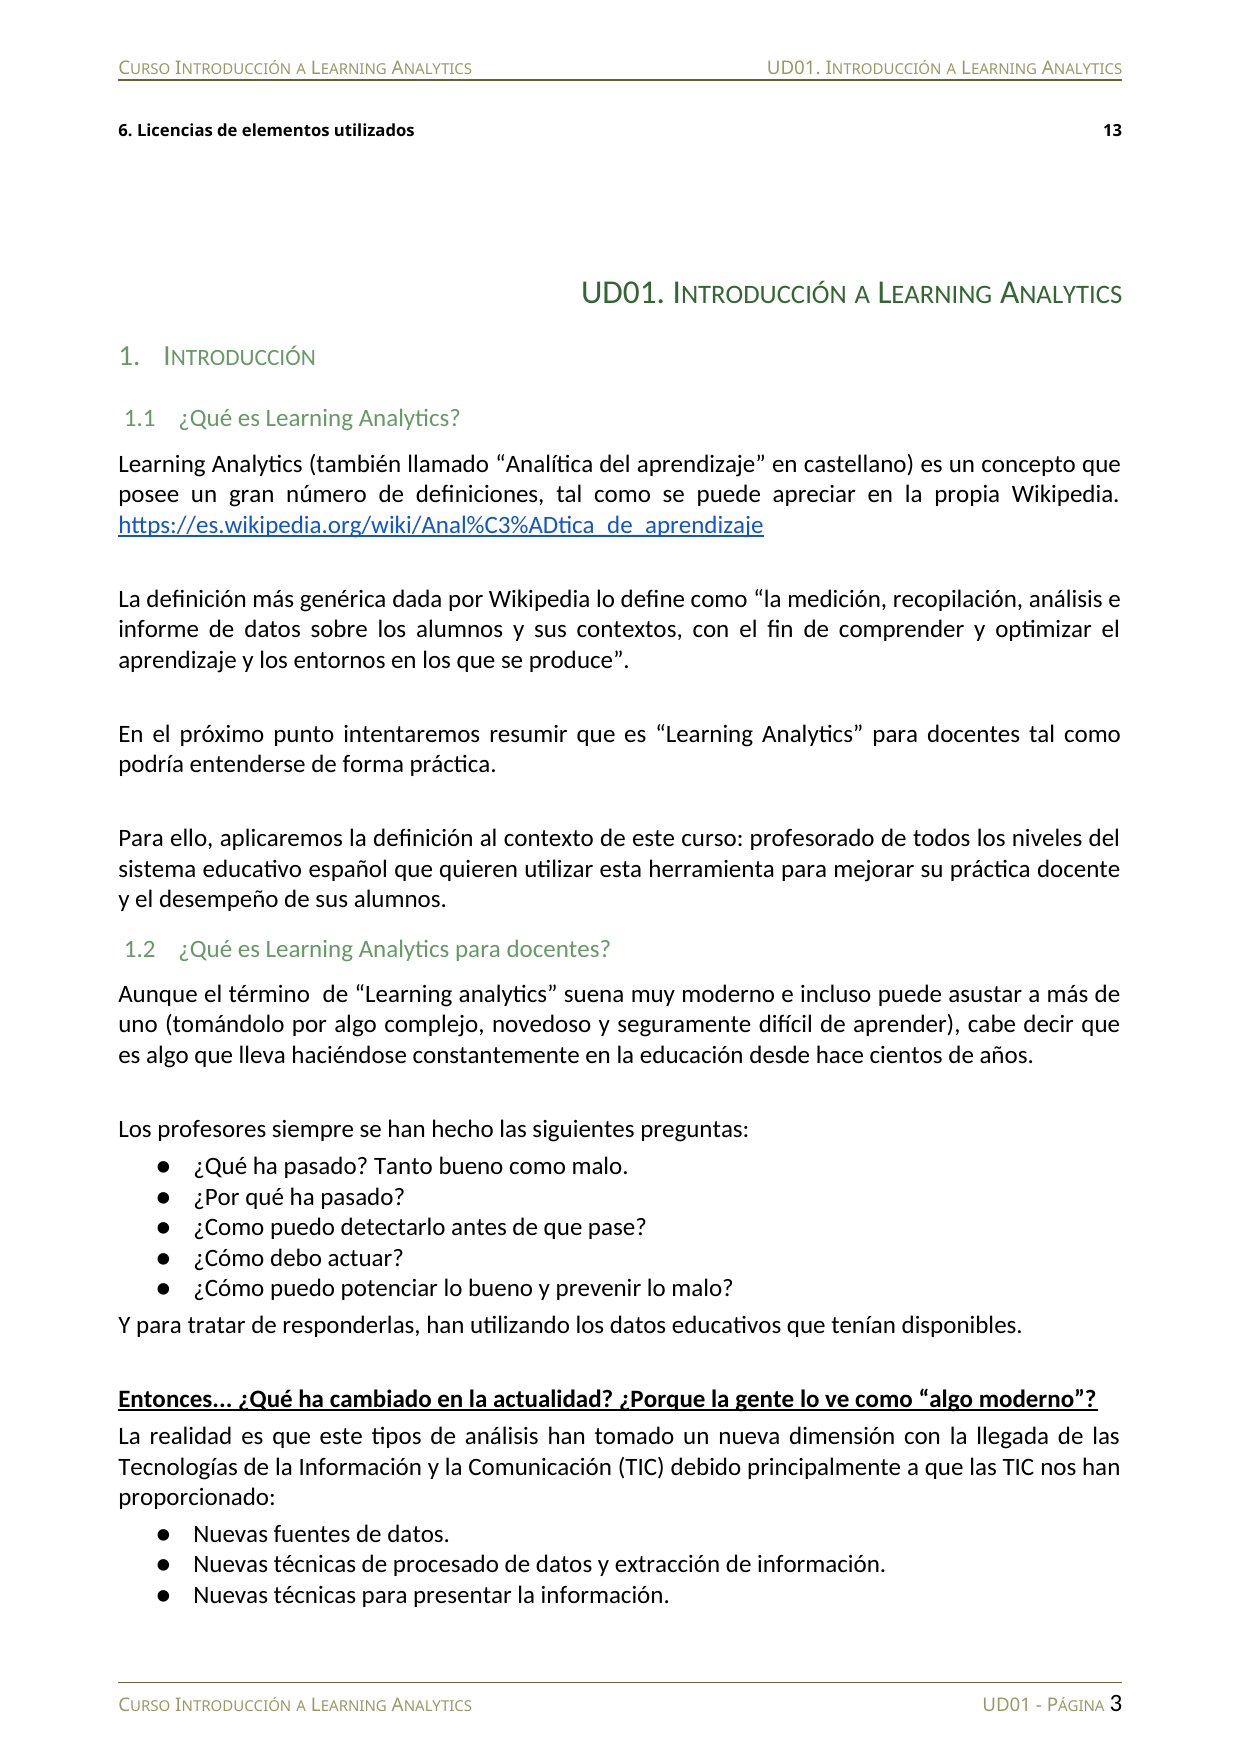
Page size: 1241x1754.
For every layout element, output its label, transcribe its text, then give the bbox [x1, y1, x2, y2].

text 6. Licencias de elementos utilizados 13 [118, 118, 1122, 141]
text La realidad es que este tipos de análisis han tomado un nueva dimensión con la llegada de las Tecnologías de la Información y la Comunicación (TIC) debido principalmente a que las TIC nos han proporcionado: [118, 1420, 1122, 1512]
list ¿Cómo puedo potenciar lo bueno y prevenir lo malo? [156, 1272, 1122, 1303]
list Nuevas técnicas para presentar la información. [156, 1579, 1122, 1610]
text Para ello, aplicaremos la definición al contexto de este curso: profesorado de todos los niveles del sistema educativo español que quieren utilizar esta herramienta para mejorar su práctica docente y el desempeño de sus alumnos. [118, 822, 1122, 914]
subtitle ¿Qué es Learning Analytics? [118, 403, 1122, 433]
list ¿Como puedo detectarlo antes de que pase? [156, 1211, 1122, 1242]
text UD01. Introducción a Learning Analytics [118, 271, 1122, 312]
list Nuevas técnicas de procesado de datos y extracción de información. [156, 1549, 1122, 1579]
text En el próximo punto intentaremos resumir que es “Learning Analytics” para docentes tal como podría entenderse de forma práctica. [118, 718, 1122, 779]
subtitle ¿Qué es Learning Analytics para docentes? [118, 933, 1122, 963]
subtitle Introducción [118, 337, 1122, 372]
text Learning Analytics (también llamado “Analítica del aprendizaje” en castellano) es un concepto que posee un gran número de definiciones, tal como se puede apreciar en la propia Wikipedia. https://es.wikipedia.org/wiki/Anal%C3%ADtica_de_aprendizaje [118, 448, 1122, 539]
list ¿Cómo debo actuar? [156, 1242, 1122, 1272]
list Nuevas fuentes de datos. [156, 1518, 1122, 1549]
text La definición más genérica dada por Wikipedia lo define como “la medición, recopilación, análisis e informe de datos sobre los alumnos y sus contextos, con el fin de comprender y optimizar el aprendizaje y los entornos en los que se produce”. [118, 583, 1122, 674]
list ¿Qué ha pasado? Tanto bueno como malo. [156, 1150, 1122, 1181]
text Entonces... ¿Qué ha cambiado en la actualidad? ¿Porque la gente lo ve como “algo moderno”? [118, 1383, 1122, 1414]
text Aunque el término de “Learning analytics” suena muy moderno e incluso puede asustar a más de uno (tomándolo por algo complejo, novedoso y seguramente difícil de aprender), cabe decir que es algo que lleva haciéndose constantemente en la educación desde hace cientos de años. [118, 978, 1122, 1070]
text Y para tratar de responderlas, han utilizando los datos educativos que tenían disponibles. [118, 1309, 1122, 1340]
text Los profesores siempre se han hecho las siguientes preguntas: [118, 1113, 1122, 1144]
list ¿Por qué ha pasado? [156, 1181, 1122, 1211]
